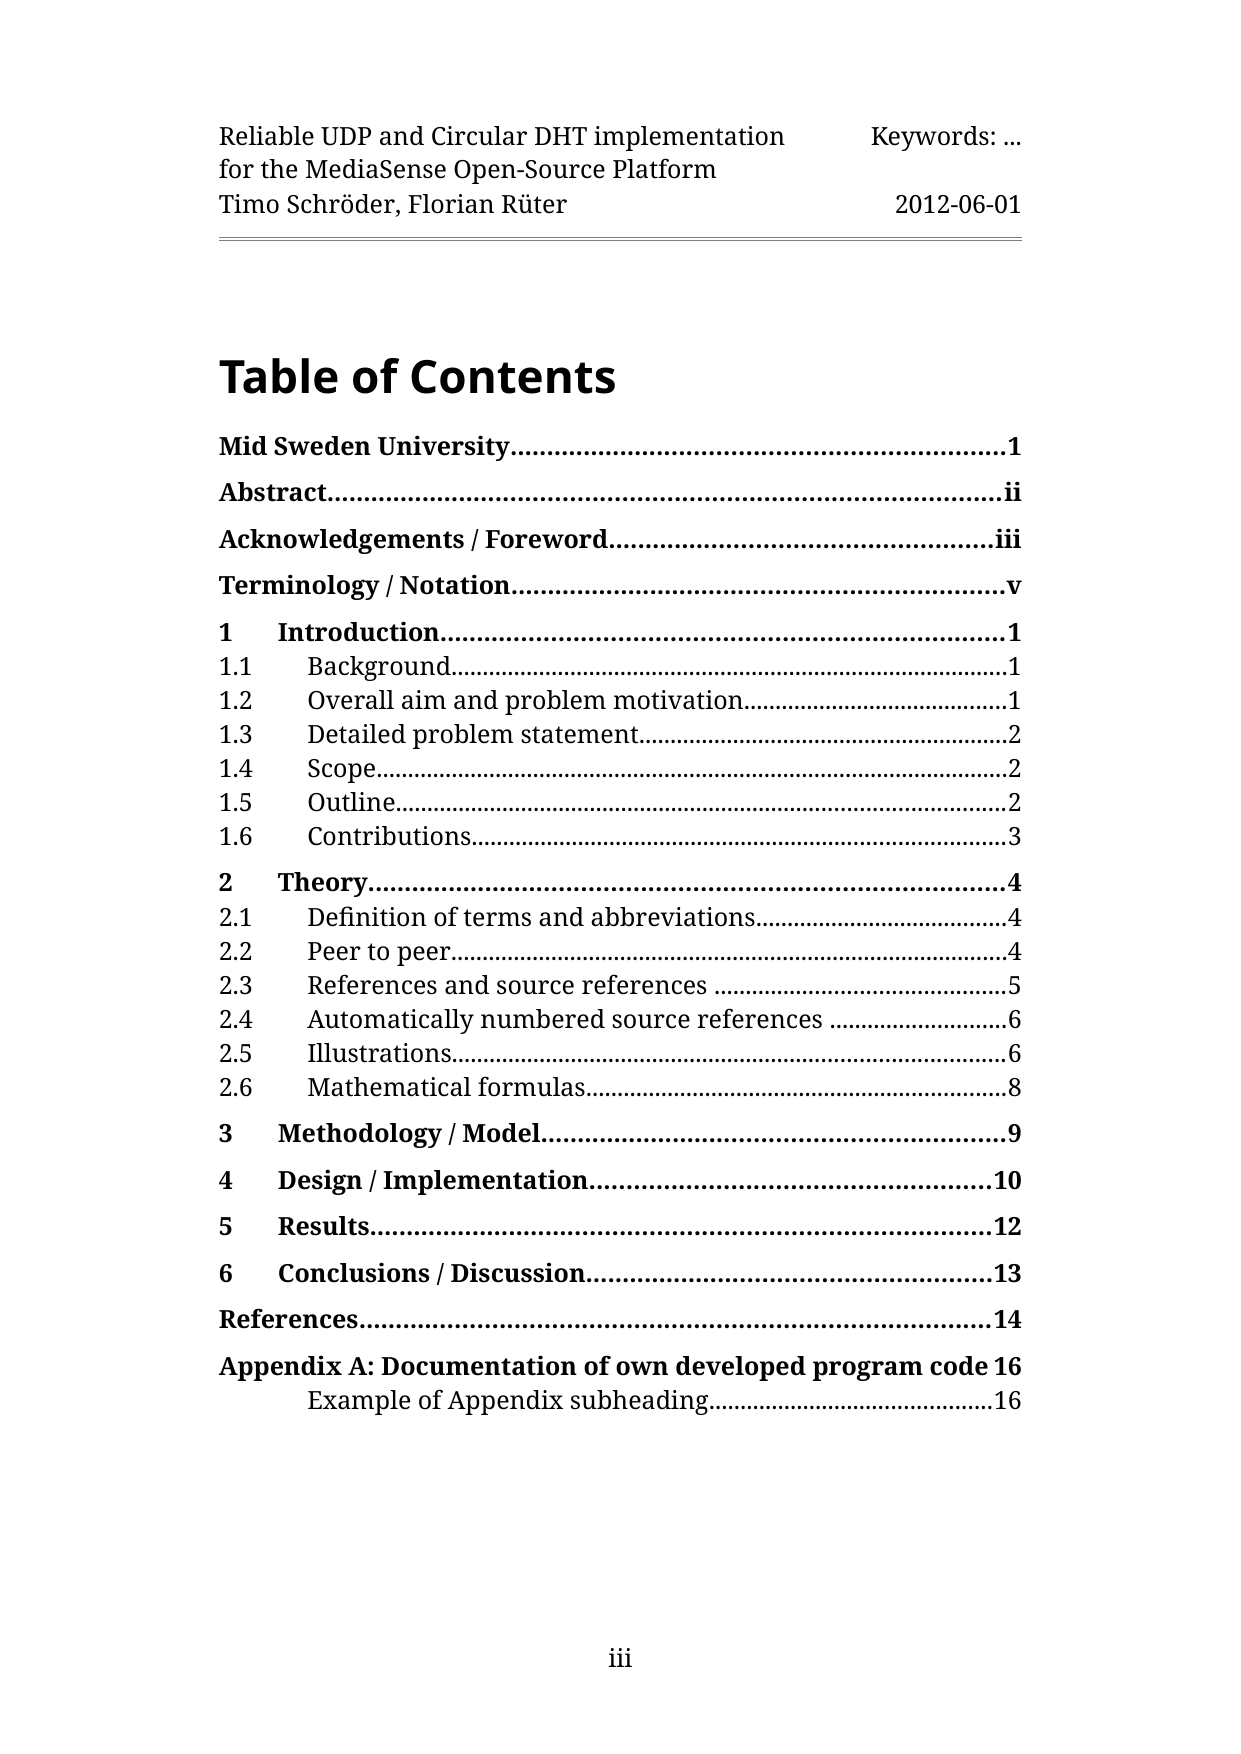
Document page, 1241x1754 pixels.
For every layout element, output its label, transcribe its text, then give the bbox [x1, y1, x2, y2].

text 1.5 Outline 2 [218, 784, 1022, 819]
text Abstract ii [218, 475, 1022, 509]
text 1 Introduction 1 [218, 614, 1022, 648]
text 2 Theory 4 [218, 865, 1022, 899]
text 1.6 Contributions 3 [218, 819, 1022, 853]
text 2.1 Definition of terms and abbreviations 4 [218, 899, 1022, 933]
text 1.1 Background 1 [218, 648, 1022, 682]
text 5 Results 12 [218, 1209, 1022, 1243]
text 3 Methodology / Model 9 [218, 1116, 1022, 1150]
text 6 Conclusions / Discussion 13 [218, 1255, 1022, 1289]
text 2.5 Illustrations 6 [218, 1035, 1022, 1069]
text 2.3 References and source references 5 [218, 967, 1022, 1001]
text 2.6 Mathematical formulas 8 [218, 1069, 1022, 1103]
text 2.4 Automatically numbered source references 6 [218, 1001, 1022, 1035]
text References 14 [218, 1302, 1022, 1336]
text Example of Appendix subheading 16 [218, 1382, 1022, 1416]
text 1.4 Scope 2 [218, 751, 1022, 784]
subtitle Table of Contents [218, 344, 1022, 407]
text 2.2 Peer to peer 4 [218, 933, 1022, 967]
text Terminology / Notation v [218, 568, 1022, 602]
text 4 Design / Implementation 10 [218, 1162, 1022, 1196]
text 1.2 Overall aim and problem motivation 1 [218, 682, 1022, 716]
text 1.3 Detailed problem statement 2 [218, 716, 1022, 751]
text Acknowledgements / Foreword iii [218, 521, 1022, 555]
text Appendix A: Documentation of own developed program code 16 [218, 1348, 1022, 1382]
text Mid Sweden University 1 [218, 428, 1022, 462]
